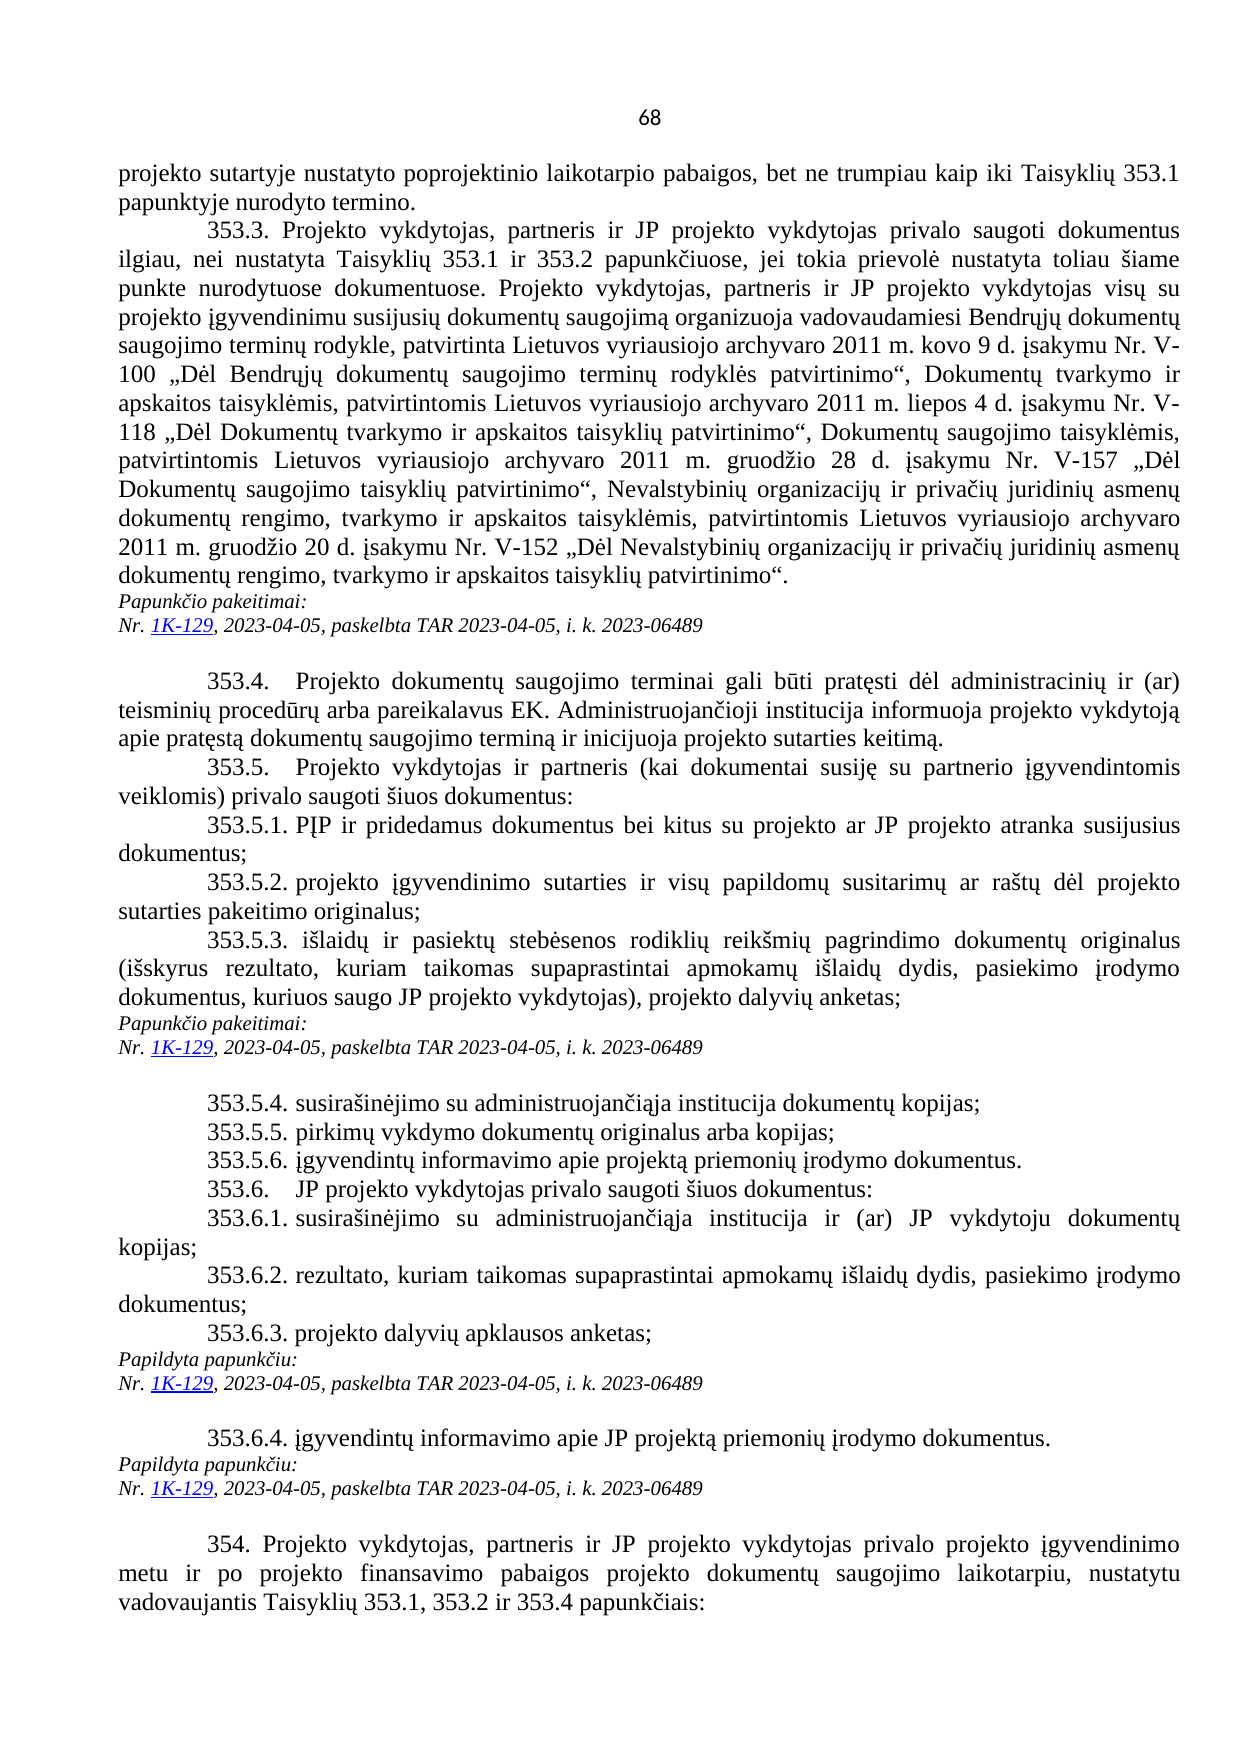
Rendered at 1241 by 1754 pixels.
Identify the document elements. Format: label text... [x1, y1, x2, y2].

text Nr. 1K-129, 2023-04-05, paskelbta TAR 2023-04-05, i. k. 2023-06489 [118, 1035, 1181, 1059]
text projekto sutartyje nustatyto poprojektinio laikotarpio pabaigos, bet ne trumpiau kaip iki Taisyklių 353.1 papunktyje nurodyto termino. [118, 158, 1181, 215]
text 353.5.5. pirkimų vykdymo dokumentų originalus arba kopijas; [118, 1117, 1181, 1145]
text 353.3. Projekto vykdytojas, partneris ir JP projekto vykdytojas privalo saugoti dokumentus ilgiau, nei nustatyta Taisyklių 353.1 ir 353.2 papunkčiuose, jei tokia prievolė nustatyta toliau šiame punkte nurodytuose dokumentuose. Projekto vykdytojas, partneris ir JP projekto vykdytojas visų su projekto įgyvendinimu susijusių dokumentų saugojimą organizuoja vadovaudamiesi Bendrųjų dokumentų saugojimo terminų rodykle, patvirtinta Lietuvos vyriausiojo archyvaro 2011 m. kovo 9 d. įsakymu Nr. V-100 „Dėl Bendrųjų dokumentų saugojimo terminų rodyklės patvirtinimo“, Dokumentų tvarkymo ir apskaitos taisyklėmis, patvirtintomis Lietuvos vyriausiojo archyvaro 2011 m. liepos 4 d. įsakymu Nr. V-118 „Dėl Dokumentų tvarkymo ir apskaitos taisyklių patvirtinimo“, Dokumentų saugojimo taisyklėmis, patvirtintomis Lietuvos vyriausiojo archyvaro 2011 m. gruodžio 28 d. įsakymu Nr. V-157 „Dėl Dokumentų saugojimo taisyklių patvirtinimo“, Nevalstybinių organizacijų ir privačių juridinių asmenų dokumentų rengimo, tvarkymo ir apskaitos taisyklėmis, patvirtintomis Lietuvos vyriausiojo archyvaro 2011 m. gruodžio 20 d. įsakymu Nr. V-152 „Dėl Nevalstybinių organizacijų ir privačių juridinių asmenų dokumentų rengimo, tvarkymo ir apskaitos taisyklių patvirtinimo“. [118, 215, 1181, 589]
text 353.4. Projekto dokumentų saugojimo terminai gali būti pratęsti dėl administracinių ir (ar) teisminių procedūrų arba pareikalavus EK. Administruojančioji institucija informuoja projekto vykdytoją apie pratęstą dokumentų saugojimo terminą ir inicijuoja projekto sutarties keitimą. [118, 666, 1181, 752]
text Nr. 1K-129, 2023-04-05, paskelbta TAR 2023-04-05, i. k. 2023-06489 [118, 1371, 1181, 1395]
text 353.6.2. rezultato, kuriam taikomas supaprastintai apmokamų išlaidų dydis, pasiekimo įrodymo dokumentus; [118, 1260, 1181, 1318]
text Nr. 1K-129, 2023-04-05, paskelbta TAR 2023-04-05, i. k. 2023-06489 [118, 613, 1181, 637]
text 353.5.1. PĮP ir pridedamus dokumentus bei kitus su projekto ar JP projekto atranka susijusius dokumentus; [118, 810, 1181, 867]
text 353.5.2. projekto įgyvendinimo sutarties ir visų papildomų susitarimų ar raštų dėl projekto sutarties pakeitimo originalus; [118, 867, 1181, 925]
text 353.5.4. susirašinėjimo su administruojančiąja institucija dokumentų kopijas; [118, 1088, 1181, 1117]
text 353.6. JP projekto vykdytojas privalo saugoti šiuos dokumentus: [118, 1174, 1181, 1203]
text Papunkčio pakeitimai: [118, 1011, 1181, 1035]
text Papunkčio pakeitimai: [118, 589, 1181, 613]
text 353.6.1. susirašinėjimo su administruojančiąja institucija ir (ar) JP vykdytoju dokumentų kopijas; [118, 1203, 1181, 1260]
text Papildyta papunkčiu: [118, 1452, 1181, 1476]
text 353.6.4. įgyvendintų informavimo apie JP projektą priemonių įrodymo dokumentus. [118, 1423, 1181, 1452]
text Nr. 1K-129, 2023-04-05, paskelbta TAR 2023-04-05, i. k. 2023-06489 [118, 1476, 1181, 1500]
text 353.5. Projekto vykdytojas ir partneris (kai dokumentai susiję su partnerio įgyvendintomis veiklomis) privalo saugoti šiuos dokumentus: [118, 752, 1181, 810]
text 353.6.3. projekto dalyvių apklausos anketas; [207, 1318, 1181, 1347]
text 353.5.6. įgyvendintų informavimo apie projektą priemonių įrodymo dokumentus. [118, 1145, 1181, 1174]
text Papildyta papunkčiu: [118, 1347, 1181, 1371]
text 354. Projekto vykdytojas, partneris ir JP projekto vykdytojas privalo projekto įgyvendinimo metu ir po projekto finansavimo pabaigos projekto dokumentų saugojimo laikotarpiu, nustatytu vadovaujantis Taisyklių 353.1, 353.2 ir 353.4 papunkčiais: [118, 1529, 1181, 1615]
text 353.5.3. išlaidų ir pasiektų stebėsenos rodiklių reikšmių pagrindimo dokumentų originalus (išskyrus rezultato, kuriam taikomas supaprastintai apmokamų išlaidų dydis, pasiekimo įrodymo dokumentus, kuriuos saugo JP projekto vykdytojas), projekto dalyvių anketas; [118, 925, 1181, 1011]
